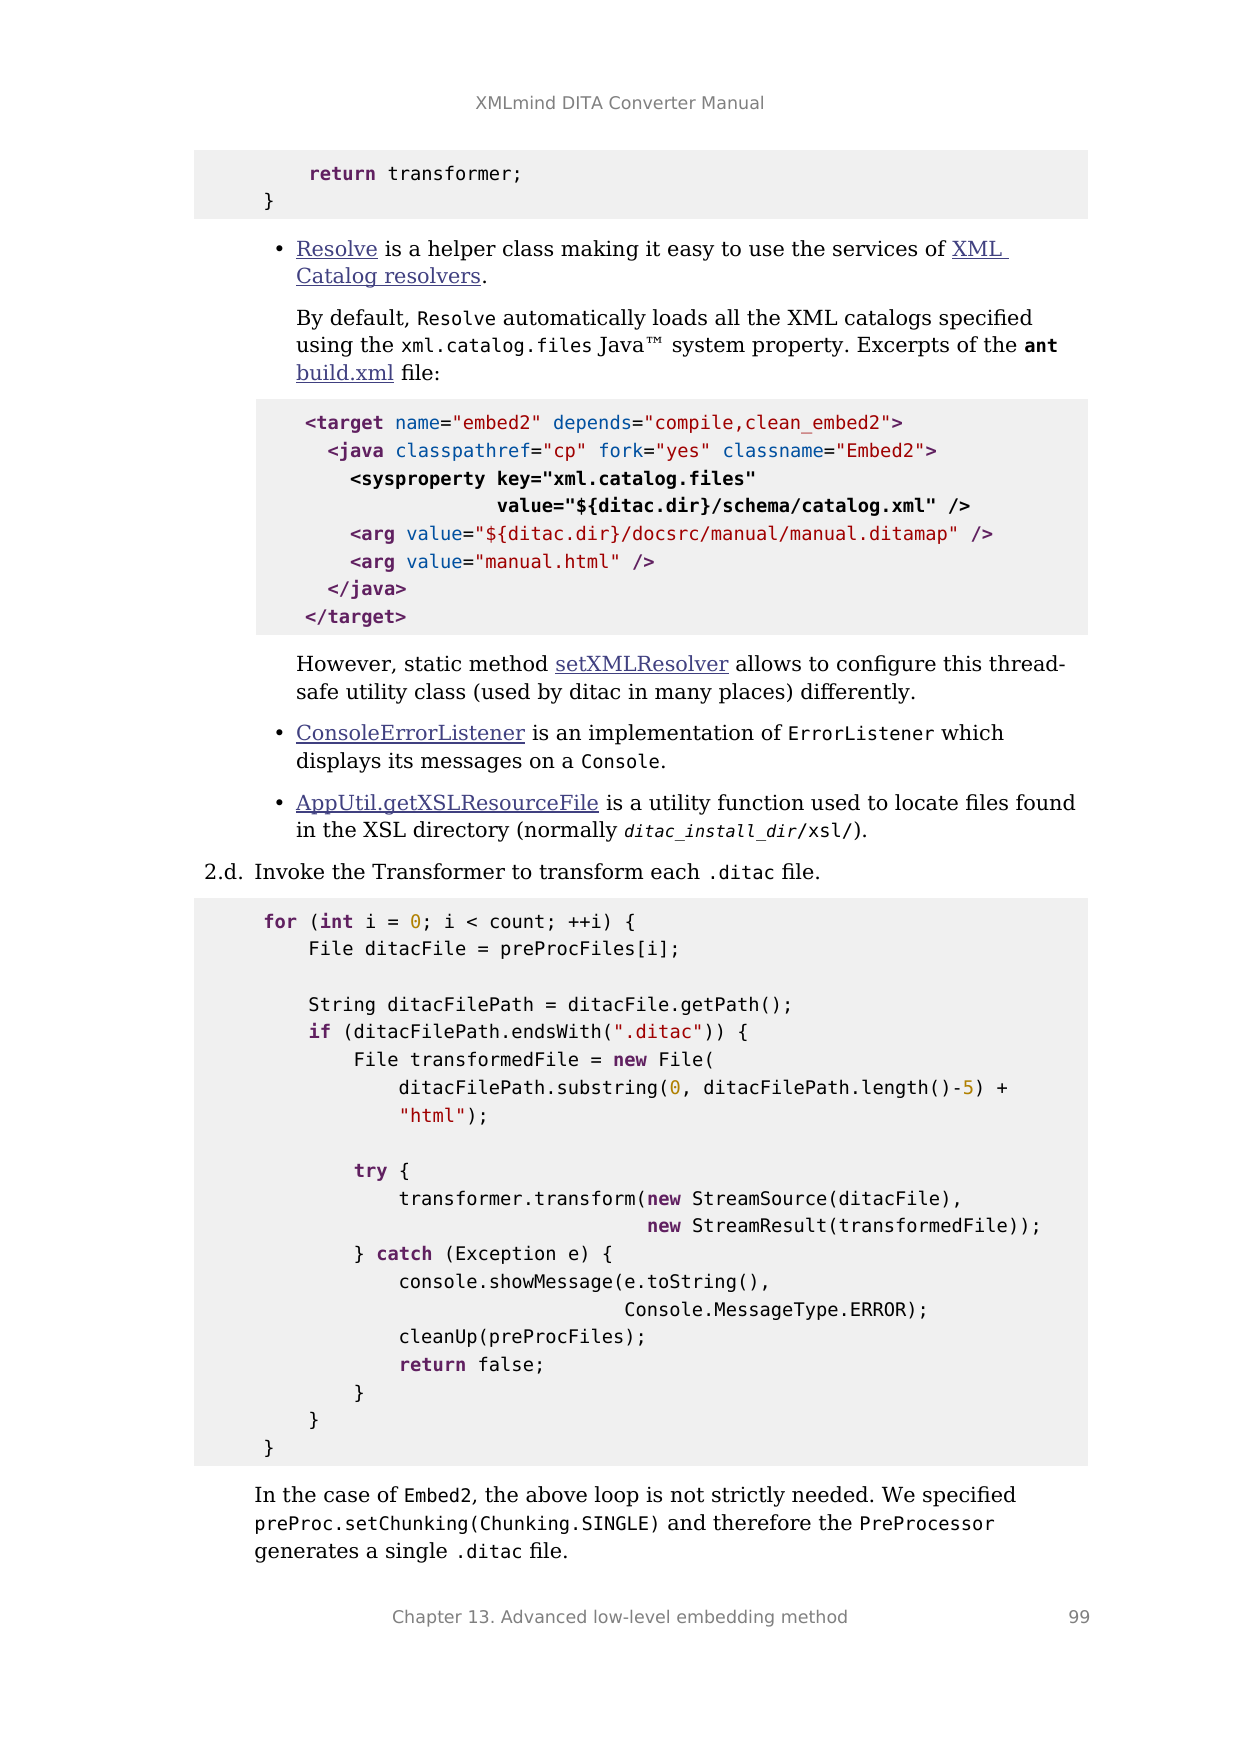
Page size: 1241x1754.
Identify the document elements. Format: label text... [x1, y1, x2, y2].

list <target name="embed2" depends="compile,clean_embed2"> <java classpathref="cp" fork="yes" classname="Embed2"> <sysproperty key="xml.catalog.files" value="${ditac.dir}/schema/catalog.xml" /> <arg value="${ditac.dir}/docsrc/manual/manual.ditamap" /> <arg value="manual.html" /> </java> </target> [256, 399, 1088, 635]
list Resolve is a helper class making it easy to use the services of XML Catalog resolvers. [254, 233, 1090, 288]
list In the case of Embed2, the above loop is not strictly needed. We specified preProc.setChunking(Chunking.SINGLE) and therefore the PreProcessor generates a single .ditac file. [192, 1480, 1090, 1563]
list Invoke the Transformer to transform each .ditac file. [192, 856, 1090, 884]
list AppUtil.getXSLResourceFile is a utility function used to locate files found in the XSL directory (normally ditac_install_dir/xsl/). [254, 787, 1090, 842]
list for (int i = 0; i < count; ++i) { File ditacFile = preProcFiles[i]; String ditacFilePath = ditacFile.getPath(); if (ditacFilePath.endsWith(".ditac")) { File transformedFile = new File( ditacFilePath.substring(0, ditacFilePath.length()-5) + "html"); try { transformer.transform(new StreamSource(ditacFile), new StreamResult(transformedFile)); } catch (Exception e) { console.showMessage(e.toString(), Console.MessageType.ERROR); cleanUp(preProcFiles); return false; } } } [194, 898, 1088, 1466]
list However, static method setXMLResolver allows to configure this thread-safe utility class (used by ditac in many places) differently. [254, 649, 1090, 704]
list return transformer; } [194, 150, 1088, 219]
list ConsoleErrorListener is an implementation of ErrorListener which displays its messages on a Console. [254, 718, 1090, 773]
list By default, Resolve automatically loads all the XML catalogs specified using the xml.catalog.files Java™ system property. Excerpts of the ant build.xml file: [254, 302, 1090, 385]
